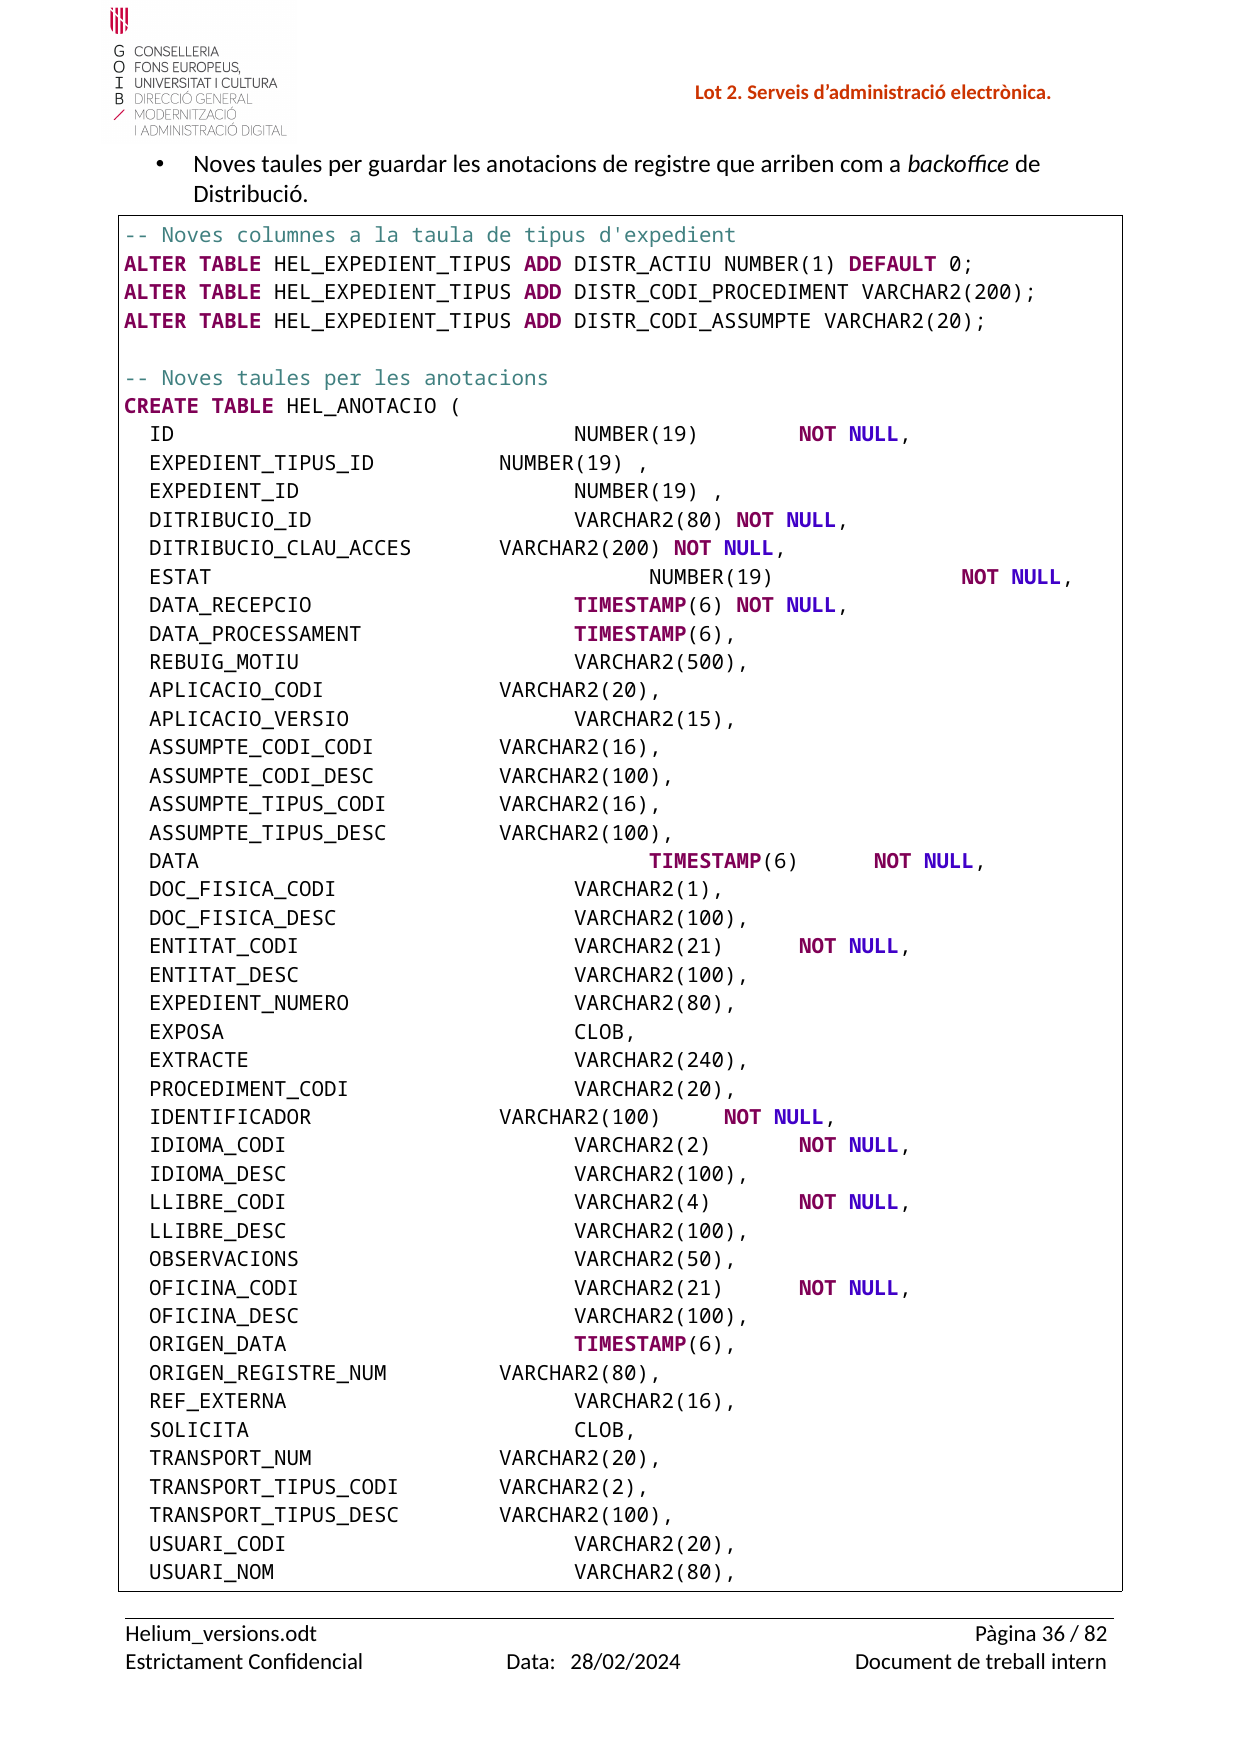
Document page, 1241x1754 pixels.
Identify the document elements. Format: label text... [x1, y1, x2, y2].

list Noves taules per guardar les anotacions de registre que arriben com a backoffice de Distribució. [156, 148, 1122, 209]
picture [100, 0, 297, 144]
table_header -- Noves columnes a la taula de tipus d'expedient ALTER TABLE HEL_EXPEDIENT_TIPUS ADD DISTR_ACTIU NUMBER(1) DEFAULT 0; ALTER TABLE HEL_EXPEDIENT_TIPUS ADD DISTR_CODI_PROCEDIMENT VARCHAR2(200); ALTER TABLE HEL_EXPEDIENT_TIPUS ADD DISTR_CODI_ASSUMPTE VARCHAR2(20); -- Noves taules per les anotacions CREATE TABLE HEL_ANOTACIO ( ID NUMBER(19) NOT NULL, EXPEDIENT_TIPUS_ID NUMBER(19) , EXPEDIENT_ID NUMBER(19) , DITRIBUCIO_ID VARCHAR2(80) NOT NULL, DITRIBUCIO_CLAU_ACCES VARCHAR2(200) NOT NULL, ESTAT NUMBER(19) NOT NULL, DATA_RECEPCIO TIMESTAMP(6) NOT NULL, DATA_PROCESSAMENT TIMESTAMP(6), REBUIG_MOTIU VARCHAR2(500), APLICACIO_CODI VARCHAR2(20), APLICACIO_VERSIO VARCHAR2(15), ASSUMPTE_CODI_CODI VARCHAR2(16), ASSUMPTE_CODI_DESC VARCHAR2(100), ASSUMPTE_TIPUS_CODI VARCHAR2(16), ASSUMPTE_TIPUS_DESC VARCHAR2(100), DATA TIMESTAMP(6) NOT NULL, DOC_FISICA_CODI VARCHAR2(1), DOC_FISICA_DESC VARCHAR2(100), ENTITAT_CODI VARCHAR2(21) NOT NULL, ENTITAT_DESC VARCHAR2(100), EXPEDIENT_NUMERO VARCHAR2(80), EXPOSA CLOB, EXTRACTE VARCHAR2(240), PROCEDIMENT_CODI VARCHAR2(20), IDENTIFICADOR VARCHAR2(100) NOT NULL, IDIOMA_CODI VARCHAR2(2) NOT NULL, IDIOMA_DESC VARCHAR2(100), LLIBRE_CODI VARCHAR2(4) NOT NULL, LLIBRE_DESC VARCHAR2(100), OBSERVACIONS VARCHAR2(50), OFICINA_CODI VARCHAR2(21) NOT NULL, OFICINA_DESC VARCHAR2(100), ORIGEN_DATA TIMESTAMP(6), ORIGEN_REGISTRE_NUM VARCHAR2(80), REF_EXTERNA VARCHAR2(16), SOLICITA CLOB, TRANSPORT_NUM VARCHAR2(20), TRANSPORT_TIPUS_CODI VARCHAR2(2), TRANSPORT_TIPUS_DESC VARCHAR2(100), USUARI_CODI VARCHAR2(20), USUARI_NOM VARCHAR2(80), [119, 216, 1122, 1591]
